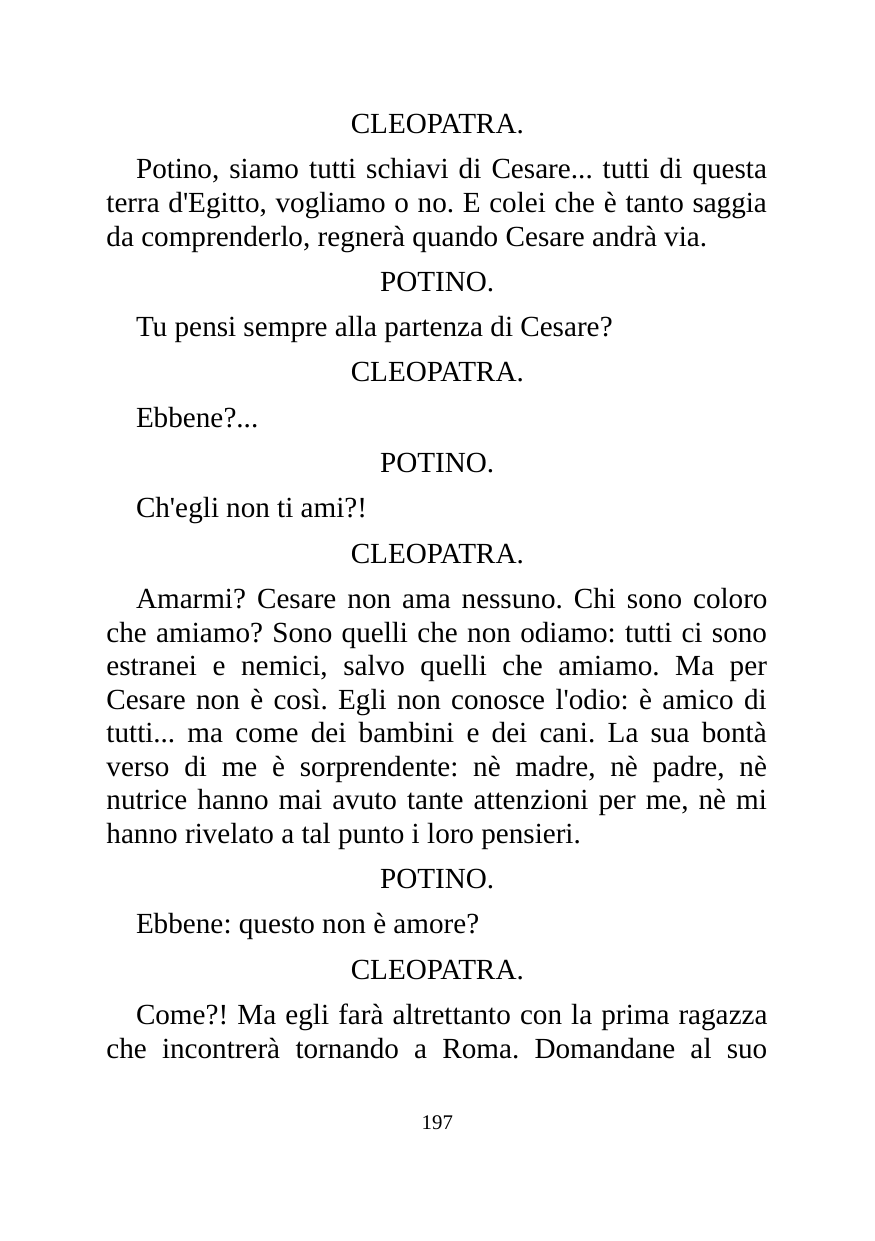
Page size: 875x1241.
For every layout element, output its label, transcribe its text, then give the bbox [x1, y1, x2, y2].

text CLEOPATRA. [106, 106, 768, 140]
text Tu pensi sempre alla partenza di Cesare? [106, 309, 768, 343]
text CLEOPATRA. [106, 536, 768, 569]
text Ebbene?... [106, 400, 768, 433]
text Come?! Ma egli farà altrettanto con la prima ragazza che incontrerà tornando a Roma. Domandane al suo [106, 997, 768, 1064]
text Ch'egli non ti ami?! [106, 491, 768, 524]
text POTINO. [106, 861, 768, 895]
text POTINO. [106, 264, 768, 297]
text Ebbene: questo non è amore? [106, 907, 768, 940]
text CLEOPATRA. [106, 354, 768, 388]
text POTINO. [106, 445, 768, 479]
text CLEOPATRA. [106, 952, 768, 985]
text Amarmi? Cesare non ama nessuno. Chi sono coloro che amiamo? Sono quelli che non odiamo: tutti ci sono estranei e nemici, salvo quelli che amiamo. Ma per Cesare non è così. Egli non conosce l'odio: è amico di tutti... ma come dei bambini e dei cani. La sua bontà verso di me è sorprendente: nè madre, nè padre, nè nutrice hanno mai avuto tante attenzioni per me, nè mi hanno rivelato a tal punto i loro pensieri. [106, 581, 768, 849]
text Potino, siamo tutti schiavi di Cesare... tutti di questa terra d'Egitto, vogliamo o no. E colei che è tanto saggia da comprenderlo, regnerà quando Cesare andrà via. [106, 152, 768, 252]
